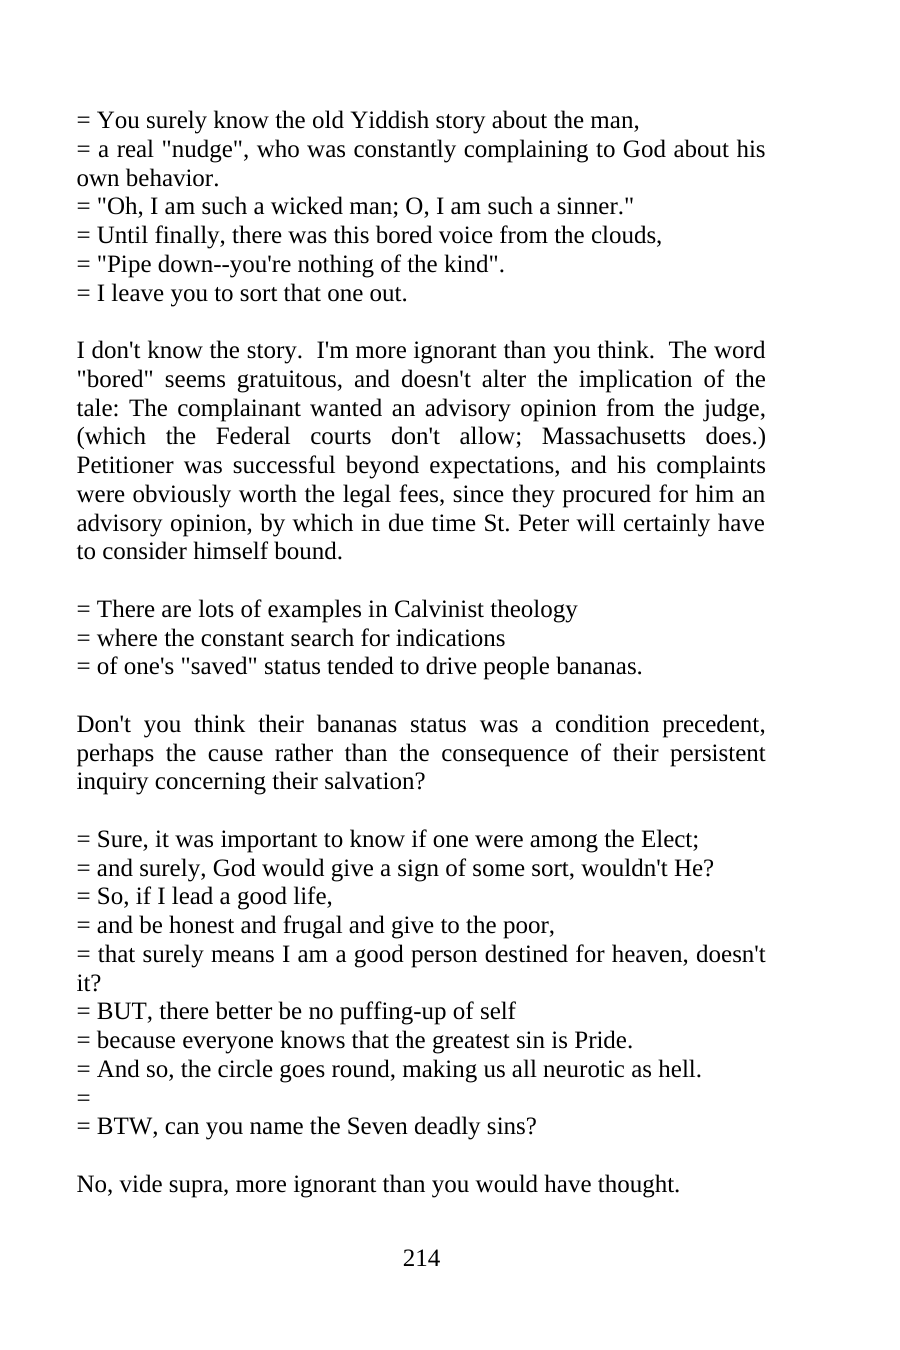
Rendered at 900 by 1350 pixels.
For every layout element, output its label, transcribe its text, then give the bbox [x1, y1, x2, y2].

text = Sure, it was important to know if one were among the Elect; [76, 824, 766, 853]
text = There are lots of examples in Calvinist theology [76, 594, 766, 623]
text = BUT, there better be no puffing-up of self [76, 996, 766, 1025]
text = where the constant search for indications [76, 623, 766, 651]
text = because everyone knows that the greatest sin is Pride. [76, 1025, 766, 1054]
text = of one's "saved" status tended to drive people bananas. [76, 651, 766, 680]
text I don't know the story. I'm more ignorant than you think. The word "bored" seems gratuitous, and doesn't alter the implication of the tale: The complainant wanted an advisory opinion from the judge, (which the Federal courts don't allow; Massachusetts does.) Petitioner was successful beyond expectations, and his complaints were obviously worth the legal fees, since they procured for him an advisory opinion, by which in due time St. Peter will certainly have to consider himself bound. [76, 335, 766, 565]
text = "Oh, I am such a wicked man; O, I am such a sinner." [76, 191, 766, 220]
text = a real "nudge", who was constantly complaining to God about his own behavior. [76, 134, 766, 191]
text = and be honest and frugal and give to the poor, [76, 910, 766, 939]
text = [76, 1083, 766, 1111]
text = and surely, God would give a sign of some sort, wouldn't He? [76, 853, 766, 881]
text Don't you think their bananas status was a condition precedent, perhaps the cause rather than the consequence of their persistent inquiry concerning their salvation? [76, 709, 766, 795]
text No, vide supra, more ignorant than you would have thought. [76, 1169, 766, 1198]
text = Until finally, there was this bored voice from the clouds, [76, 220, 766, 249]
text = So, if I lead a good life, [76, 881, 766, 910]
text = BTW, can you name the Seven deadly sins? [76, 1111, 766, 1140]
text = And so, the circle goes round, making us all neurotic as hell. [76, 1054, 766, 1083]
text = "Pipe down--you're nothing of the kind". [76, 249, 766, 278]
text = I leave you to sort that one out. [76, 278, 766, 306]
text = You surely know the old Yiddish story about the man, [76, 105, 766, 134]
text = that surely means I am a good person destined for heaven, doesn't it? [76, 939, 766, 996]
